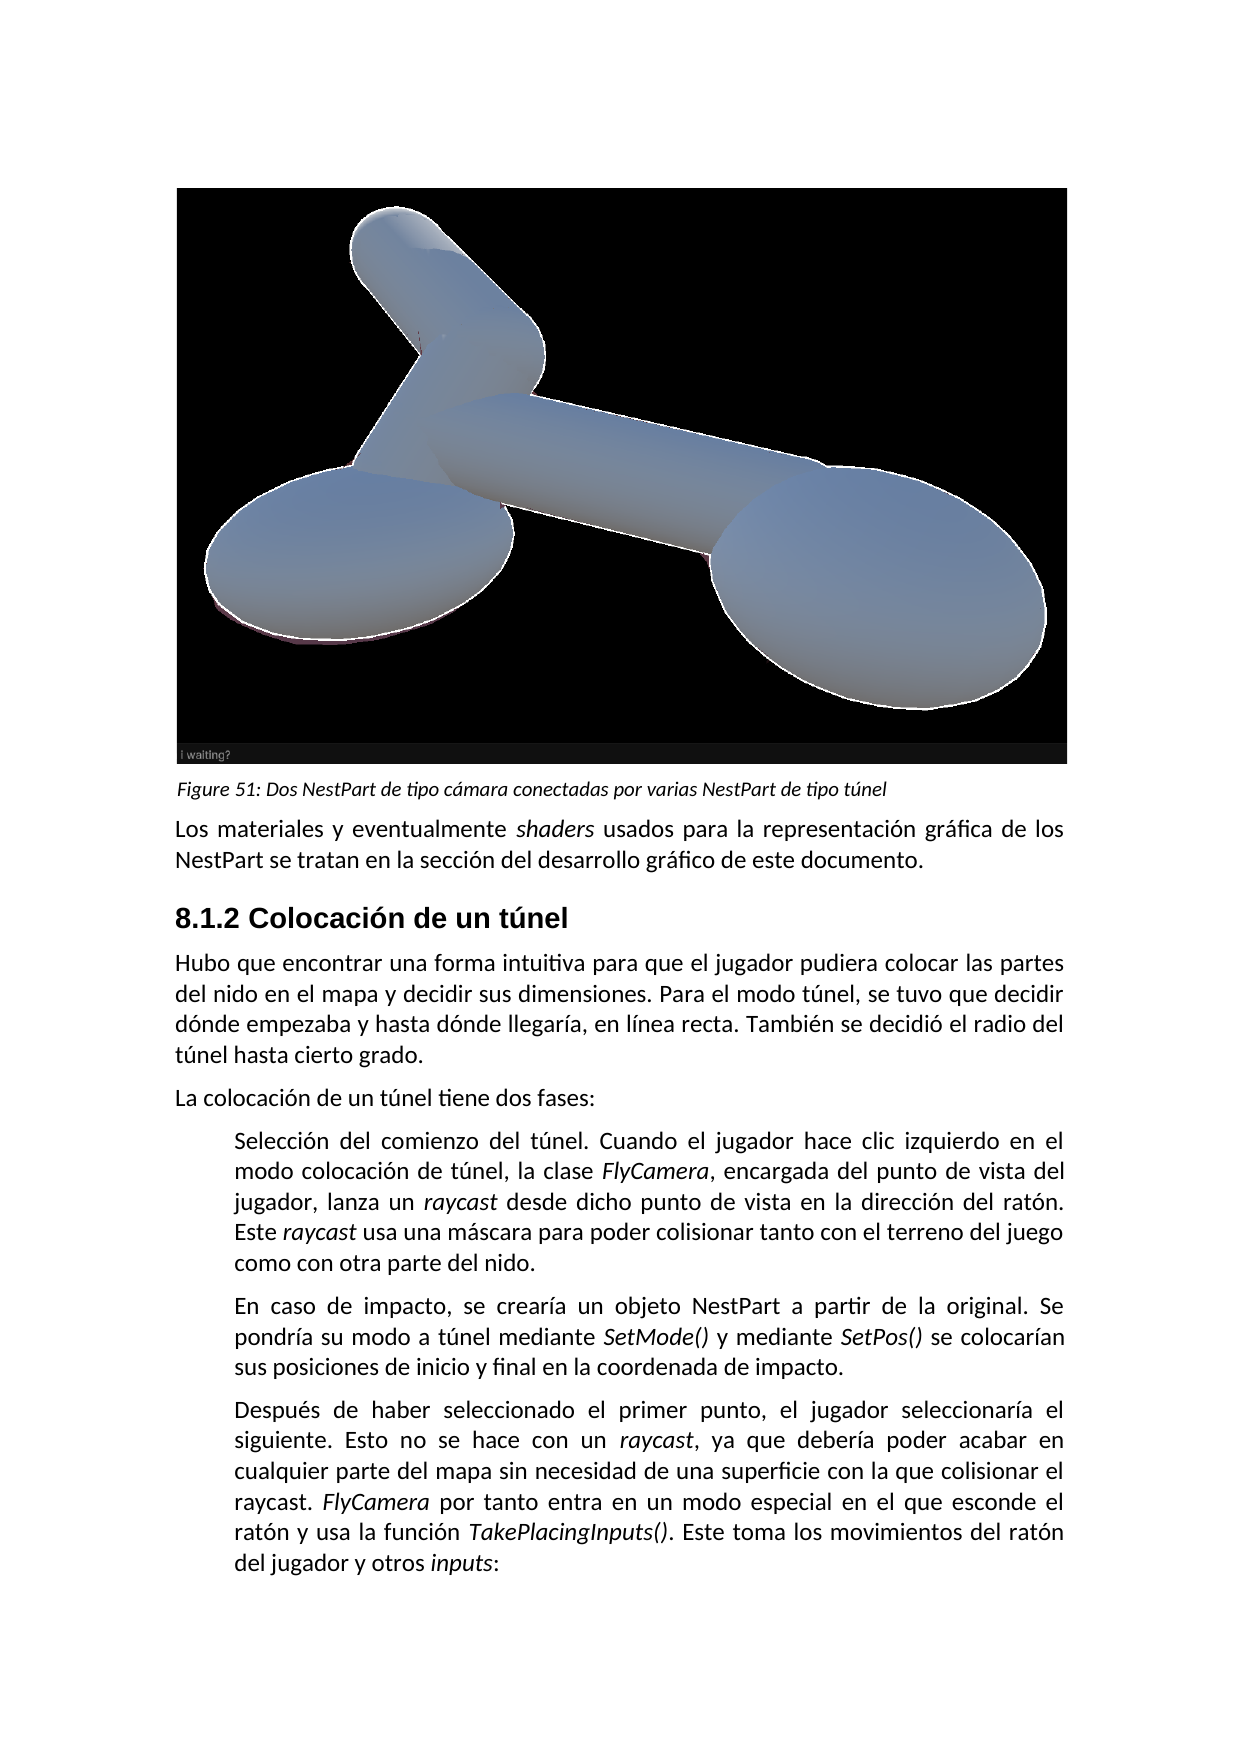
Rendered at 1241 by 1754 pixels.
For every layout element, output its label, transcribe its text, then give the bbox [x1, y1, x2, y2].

text La colocación de un túnel tiene dos fases: [175, 1082, 1065, 1112]
list En caso de impacto, se crearía un objeto NestPart a partir de la original. Se pondría su modo a túnel mediante SetMode() y mediante SetPos() se colocarían sus posiciones de inicio y final en la coordenada de impacto. [204, 1290, 1065, 1382]
text Figure 51: Dos NestPart de tipo cámara conectadas por varias NestPart de tipo túnel [177, 764, 1067, 801]
text Hubo que encontrar una forma intuitiva para que el jugador pudiera colocar las partes del nido en el mapa y decidir sus dimensiones. Para el modo túnel, se tuvo que decidir dónde empezaba y hasta dónde llegaría, en línea recta. También se decidió el radio del túnel hasta cierto grado. [175, 947, 1065, 1069]
picture [176, 188, 1068, 764]
subtitle Colocación de un túnel [175, 901, 1065, 935]
list Después de haber seleccionado el primer punto, el jugador seleccionaría el siguiente. Esto no se hace con un raycast, ya que debería poder acabar en cualquier parte del mapa sin necesidad de una superficie con la que colisionar el raycast. FlyCamera por tanto entra en un modo especial en el que esconde el ratón y usa la función TakePlacingInputs(). Este toma los movimientos del ratón del jugador y otros inputs: [204, 1394, 1065, 1577]
list Selección del comienzo del túnel. Cuando el jugador hace clic izquierdo en el modo colocación de túnel, la clase FlyCamera, encargada del punto de vista del jugador, lanza un raycast desde dicho punto de vista en la dirección del ratón. Este raycast usa una máscara para poder colisionar tanto con el terreno del juego como con otra parte del nido. [204, 1125, 1065, 1278]
text Los materiales y eventualmente shaders usados para la representación gráfica de los NestPart se tratan en la sección del desarrollo gráfico de este documento. [175, 162, 1067, 874]
